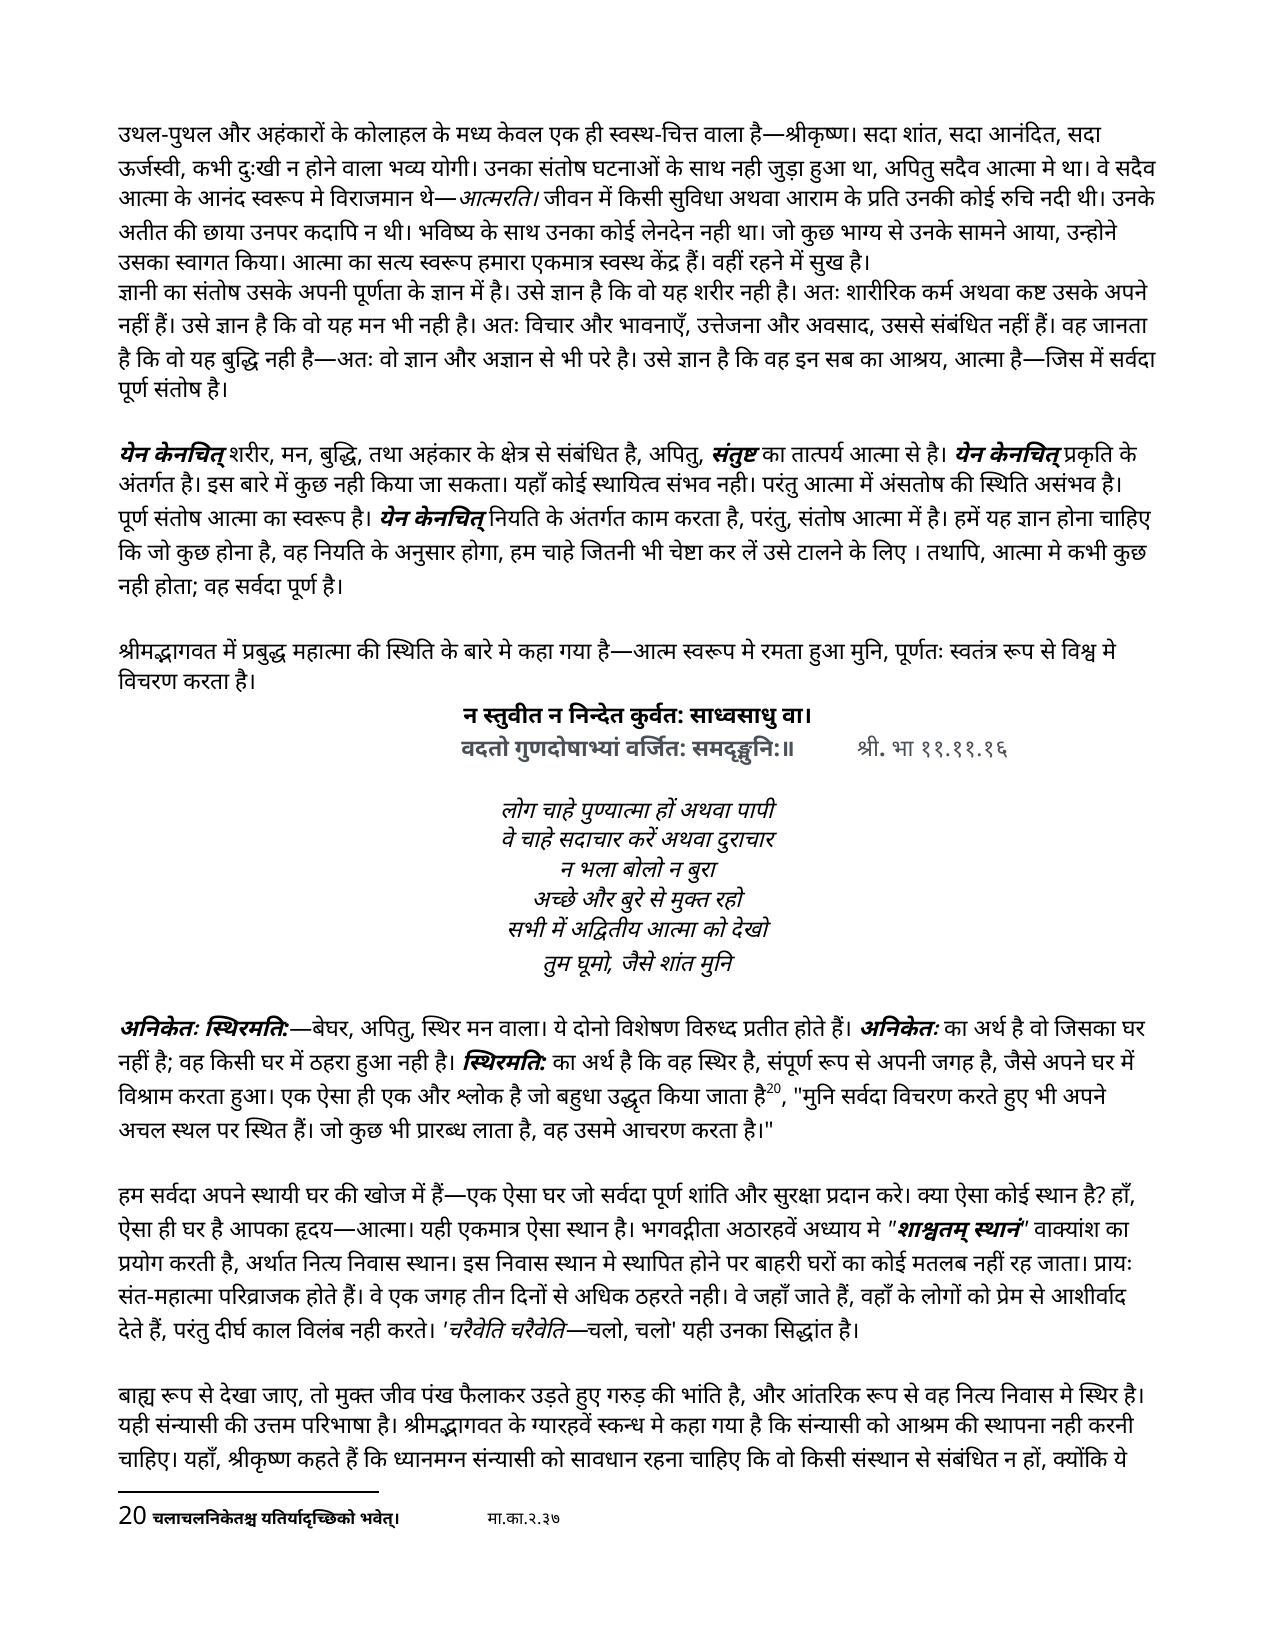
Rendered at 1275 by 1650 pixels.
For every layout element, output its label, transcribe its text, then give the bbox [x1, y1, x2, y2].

text न भला बोलो न बुरा [118, 857, 1157, 887]
text तुम घूमो, जैसे शांत मुनि [118, 947, 1157, 981]
text चलाचलनिकेतश्च यतिर्यादृच्छिको भवेत्। मा.का.२.३७ [118, 1498, 1157, 1532]
text येन केनचित् शरीर, मन, बुद्धि, तथा अहंकार के क्षेत्र से संबंधित है, अपितु, संतुष्ट का तात्पर्य आत्मा से है। येन केनचित् प्रकृति के अंतर्गत है। इस बारे में कुछ नही किया जा सकता। यहाँ कोई स्थायित्व संभव नही। परंतु आत्मा में अंसतोष की स्थिति असंभव है। पूर्ण संतोष आत्मा का स्वरूप है। येन केनचित् नियति के अंतर्गत काम करता है, परंतु, संतोष आत्मा में है। हमें यह ज्ञान होना चाहिए कि जो कुछ होना है, वह नियति के अनुसार होगा, हम चाहे जितनी भी चेष्टा कर लें उसे टालने के लिए । तथापि, आत्मा मे कभी कुछ नही होता; वह सर्वदा पूर्ण है। [118, 438, 1157, 603]
text अच्छे और बुरे से मुक्त रहो [118, 887, 1157, 917]
text ज्ञानी का संतोष उसके अपनी पूर्णता के ज्ञान में है। उसे ज्ञान है कि वो यह शरीर नही है। अतः शारीरिक कर्म अथवा कष्ट उसके अपने नहीं हैं। उसे ज्ञान है कि वो यह मन भी नही है। अतः विचार और भावनाएँ, उत्तेजना और अवसाद, उससे संबंधित नहीं हैं। वह जानता है कि वो यह बुद्धि नही है—अतः वो ज्ञान और अज्ञान से भी परे है। उसे ज्ञान है कि वह इन सब का आश्रय, आत्मा है—जिस में सर्वदा पूर्ण संतोष है। [118, 279, 1157, 407]
text वदतो गुणदोषाभ्यां वर्जित: समद‍ृङ्‍मुनि:॥ श्री. भा ११.११.१६ [118, 732, 1157, 766]
text श्रीमद्भागवत में प्रबुद्ध महात्मा की स्थिति के बारे मे कहा गया है—आत्म स्वरूप मे रमता हुआ मुनि, पूर्णतः स्वतंत्र रूप से विश्व मे विचरण करता है। [118, 635, 1157, 698]
text वे चाहे सदाचार करें अथवा दुराचार [118, 827, 1157, 857]
text उथल-पुथल और अहंकारों के कोलाहल के मध्य केवल एक ही स्वस्थ-चित्त वाला है—श्रीकृष्ण। सदा शांत, सदा आनंदित, सदा ऊर्जस्वी, कभी दुःखी न होने वाला भव्य योगी। उनका संतोष घटनाओं के साथ नही जुड़ा हुआ था, अपितु सदैव आत्मा मे था। वे सदैव आत्मा के आनंद स्वरूप मे विराजमान थे—आत्मरति। जीवन में किसी सुविधा अथवा आराम के प्रति उनकी कोई रुचि नदी थी। उनके अतीत की छाया उनपर कदापि न थी। भविष्य के साथ उनका कोई लेनदेन नही था। जो कुछ भाग्य से उनके सामने आया, उन्होने उसका स्वागत किया। आत्मा का सत्य स्वरूप हमारा एकमात्र स्वस्थ केंद्र हैं। वहीं रहने में सुख है। [118, 118, 1157, 279]
text न स्तुवीत न निन्देत कुर्वत: साध्वसाधु वा। [118, 698, 1157, 732]
text लोग चाहे पुण्यात्मा हों अथवा पापी [118, 797, 1157, 827]
text हम सर्वदा अपने स्थायी घर की खोज में हैं—एक ऐसा घर जो सर्वदा पूर्ण शांति और सुरक्षा प्रदान करे। क्या ऐसा कोई स्थान है? हाँ, ऐसा ही घर है आपका हृदय—आत्मा। यही एकमात्र ऐसा स्थान है। भगवद्गीता अठारहवें अध्याय मे "शाश्वतम् स्थानं" वाक्यांश का प्रयोग करती है, अर्थात नित्य निवास स्थान। इस निवास स्थान मे स्थापित होने पर बाहरी घरों का कोई मतलब नहीं रह जाता। प्रायः संत-महात्मा परिव्राजक होते हैं। वे एक जगह तीन दिनों से अधिक ठहरते नही। वे जहाँ जाते हैं, वहाँ के लोगों को प्रेम से आशीर्वाद देते हैं, परंतु दीर्घ काल विलंब नही करते। 'चरैवेति चरैवेति—चलो, चलो' यही उनका सिद्धांत है। [118, 1179, 1157, 1348]
text बाह्य रूप से देखा जाए, तो मुक्त जीव पंख फैलाकर उड़ते हुए गरुड़ की भांति है, और आंतरिक रूप से वह नित्य निवास मे स्थिर है। यही संन्यासी की उत्तम परिभाषा है। श्रीमद्भागवत के ग्यारहवें स्कन्ध मे कहा गया है कि संन्यासी को आश्रम की स्थापना नही करनी चाहिए। यहाँ, श्रीकृष्ण कहते हैं कि ध्यानमग्न संन्यासी को सावधान रहना चाहिए कि वो किसी संस्थान से संबंधित न हों, क्योंकि ये [118, 1379, 1157, 1477]
text सभी में अद्वितीय आत्मा को देखो [118, 917, 1157, 947]
text अनिकेतः स्थिरमति:—बेघर, अपितु, स्थिर मन वाला। ये दोनो विशेषण विरुध्द प्रतीत होते हैं। अनिकेतः का अर्थ है वो जिसका घर नहीं है; वह किसी घर में ठहरा हुआ नही है। स्थिरमति: का अर्थ है कि वह स्थिर है, संपूर्ण रूप से अपनी जगह है, जैसे अपने घर में विश्राम करता हुआ। एक ऐसा ही एक और श्लोक है जो बहुधा उद्धृत किया जाता है, "मुनि सर्वदा विचरण करते हुए भी अपने अचल स्थल पर स्थित हैं। जो कुछ भी प्रारब्ध लाता है, वह उसमे आचरण करता है।" [118, 1012, 1157, 1147]
